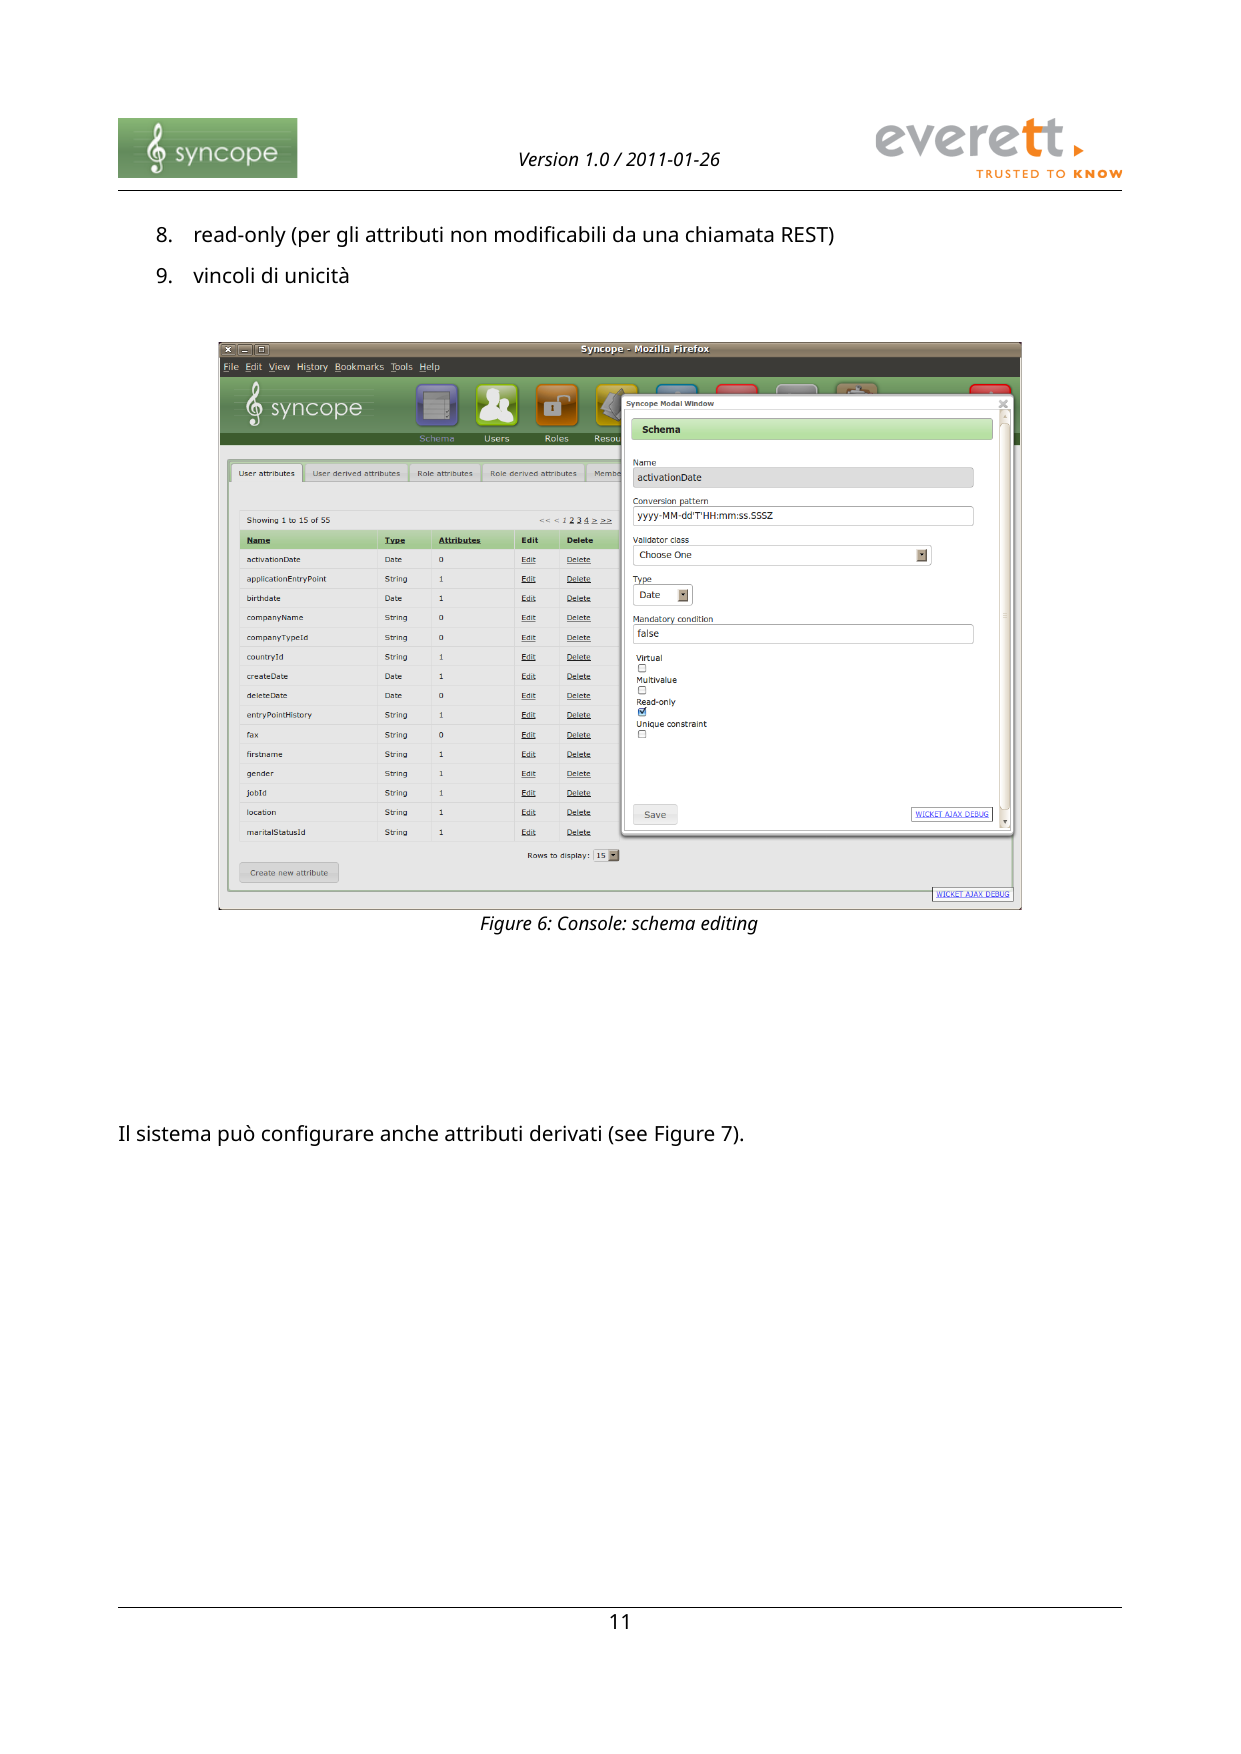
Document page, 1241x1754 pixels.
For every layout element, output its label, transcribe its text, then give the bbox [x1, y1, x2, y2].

picture [118, 118, 298, 178]
list vincoli di unicità [156, 261, 1122, 289]
picture [875, 118, 1123, 178]
text Il sistema può configurare anche attributi derivati (see Figure 7). [118, 1119, 1122, 1147]
list read-only (per gli attributi non modificabili da una chiamata REST) [156, 220, 1122, 248]
text Figure 6: Console: schema editing [218, 910, 1022, 936]
picture [218, 342, 1022, 910]
